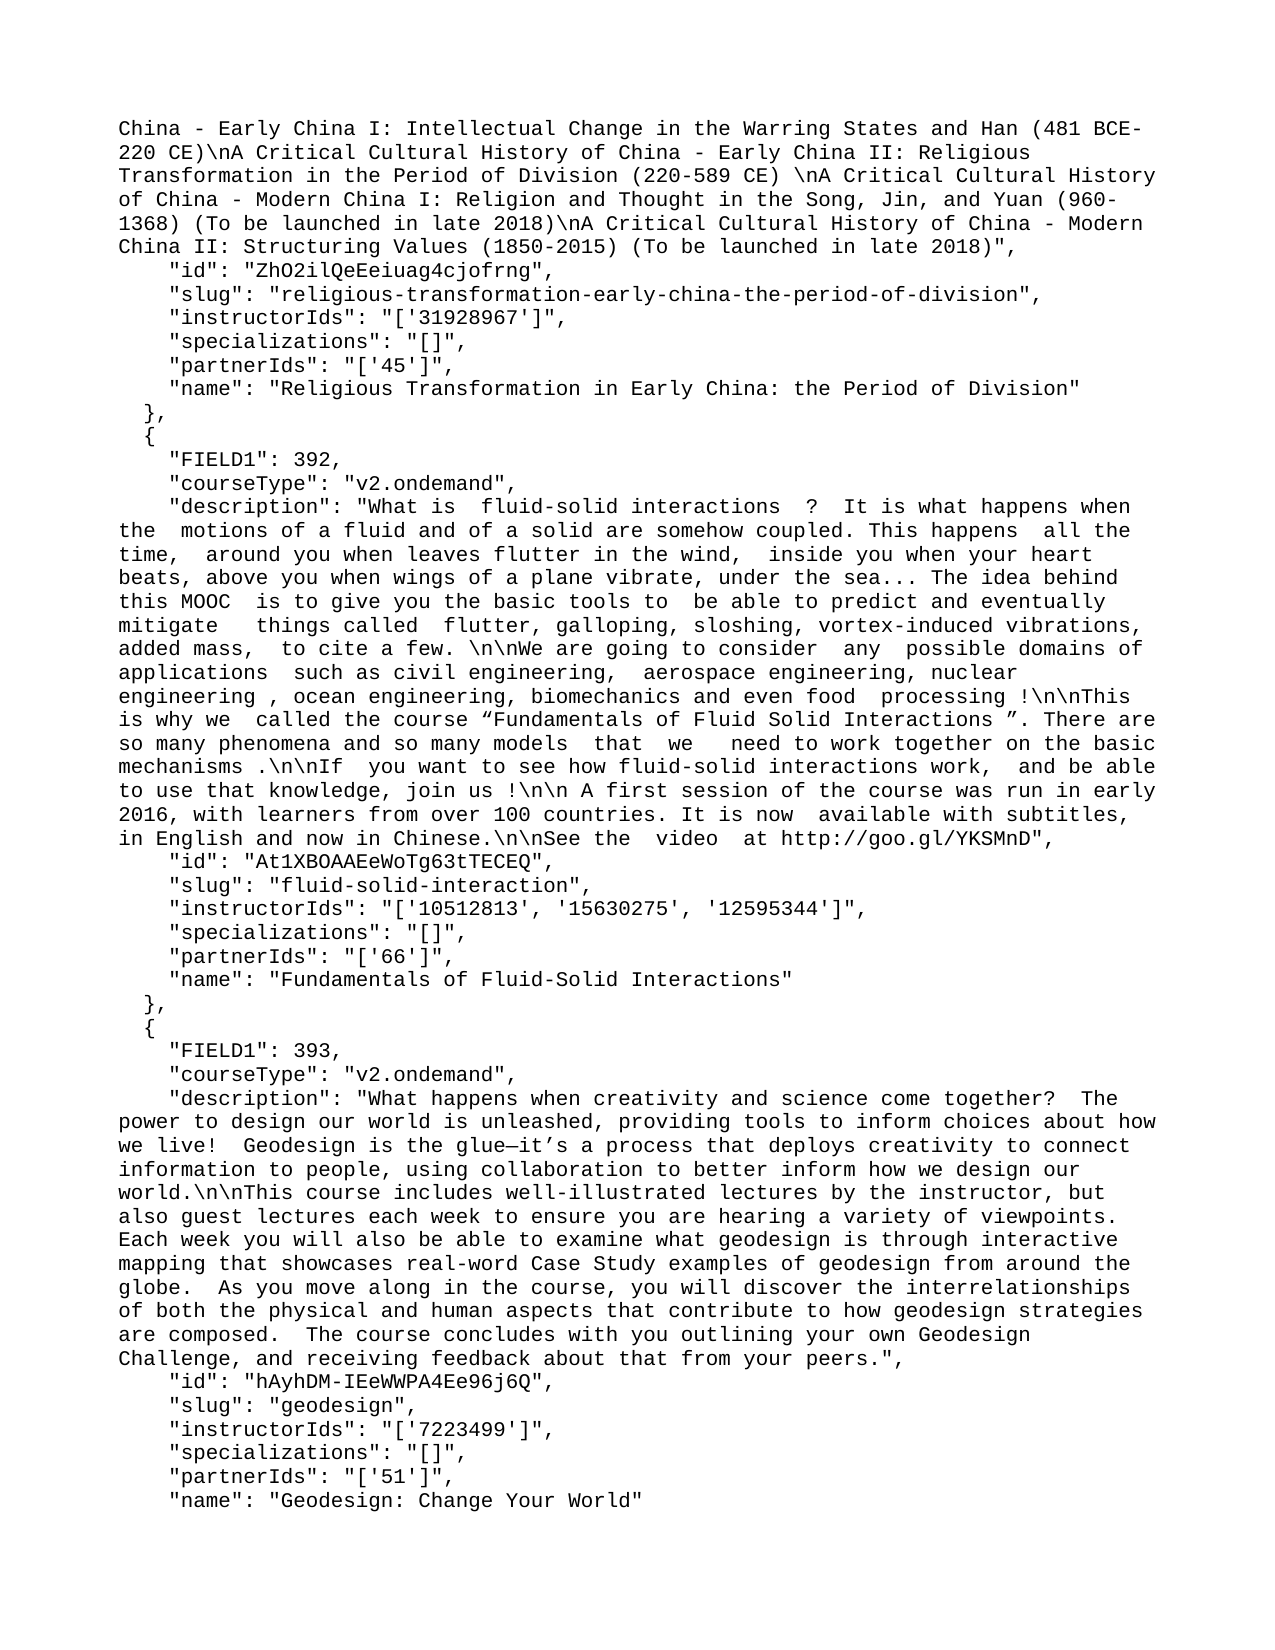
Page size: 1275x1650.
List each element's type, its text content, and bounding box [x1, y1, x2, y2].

text "specializations": "[]", [118, 922, 1157, 946]
text "specializations": "[]", [118, 1442, 1157, 1466]
text "id": "hAyhDM-IEeWWPA4Ee96j6Q", [118, 1371, 1157, 1395]
text "courseType": "v2.ondemand", [118, 1064, 1157, 1088]
text "slug": "geodesign", [118, 1395, 1157, 1419]
text "description": "What happens when creativity and science come together? The power to design our world is unleashed, providing tools to inform choices about how we live! Geodesign is the glue—it’s a process that deploys creativity to connect information to people, using collaboration to better inform how we design our world.\n\nThis course includes well-illustrated lectures by the instructor, but also guest lectures each week to ensure you are hearing a variety of viewpoints. Each week you will also be able to examine what geodesign is through interactive mapping that showcases real-word Case Study examples of geodesign from around the globe. As you move along in the course, you will discover the interrelationships of both the physical and human aspects that contribute to how geodesign strategies are composed. The course concludes with you outlining your own Geodesign Challenge, and receiving feedback about that from your peers.", [118, 1088, 1157, 1371]
text "id": "At1XBOAAEeWoTg63tTECEQ", [118, 851, 1157, 875]
text "partnerIds": "['66']", [118, 946, 1157, 969]
text "specializations": "[]", [118, 331, 1157, 354]
text China - Early China I: Intellectual Change in the Warring States and Han (481 BCE-220 CE)\nA Critical Cultural History of China - Early China II: Religious Transformation in the Period of Division (220-589 CE) \nA Critical Cultural History of China - Modern China I: Religion and Thought in the Song, Jin, and Yuan (960-1368) (To be launched in late 2018)\nA Critical Cultural History of China - Modern China II: Structuring Values (1850-2015) (To be launched in late 2018)", [118, 118, 1157, 260]
text }, [118, 993, 1157, 1017]
text "name": "Geodesign: Change Your World" [118, 1489, 1157, 1513]
text "partnerIds": "['51']", [118, 1466, 1157, 1489]
text "slug": "fluid-solid-interaction", [118, 875, 1157, 898]
text "FIELD1": 392, [118, 449, 1157, 473]
text "instructorIds": "['7223499']", [118, 1419, 1157, 1442]
text "id": "ZhO2ilQeEeiuag4cjofrng", [118, 260, 1157, 284]
text { [118, 426, 1157, 449]
text "name": "Fundamentals of Fluid-Solid Interactions" [118, 969, 1157, 993]
text "name": "Religious Transformation in Early China: the Period of Division" [118, 378, 1157, 402]
text "description": "What is fluid-solid interactions ? It is what happens when the motions of a fluid and of a solid are somehow coupled. This happens all the time, around you when leaves flutter in the wind, inside you when your heart beats, above you when wings of a plane vibrate, under the sea... The idea behind this MOOC is to give you the basic tools to be able to predict and eventually mitigate things called flutter, galloping, sloshing, vortex-induced vibrations, added mass, to cite a few. \n\nWe are going to consider any possible domains of applications such as civil engineering, aerospace engineering, nuclear engineering , ocean engineering, biomechanics and even food processing !\n\nThis is why we called the course “Fundamentals of Fluid Solid Interactions ”. There are so many phenomena and so many models that we need to work together on the basic mechanisms .\n\nIf you want to see how fluid-solid interactions work, and be able to use that knowledge, join us !\n\n A first session of the course was run in early 2016, with learners from over 100 countries. It is now available with subtitles, in English and now in Chinese.\n\nSee the video at http://goo.gl/YKSMnD", [118, 496, 1157, 851]
text "instructorIds": "['31928967']", [118, 307, 1157, 331]
text { [118, 1017, 1157, 1040]
text "instructorIds": "['10512813', '15630275', '12595344']", [118, 898, 1157, 922]
text "slug": "religious-transformation-early-china-the-period-of-division", [118, 284, 1157, 307]
text "FIELD1": 393, [118, 1040, 1157, 1064]
text }, [118, 402, 1157, 426]
text "partnerIds": "['45']", [118, 354, 1157, 378]
text "courseType": "v2.ondemand", [118, 473, 1157, 496]
